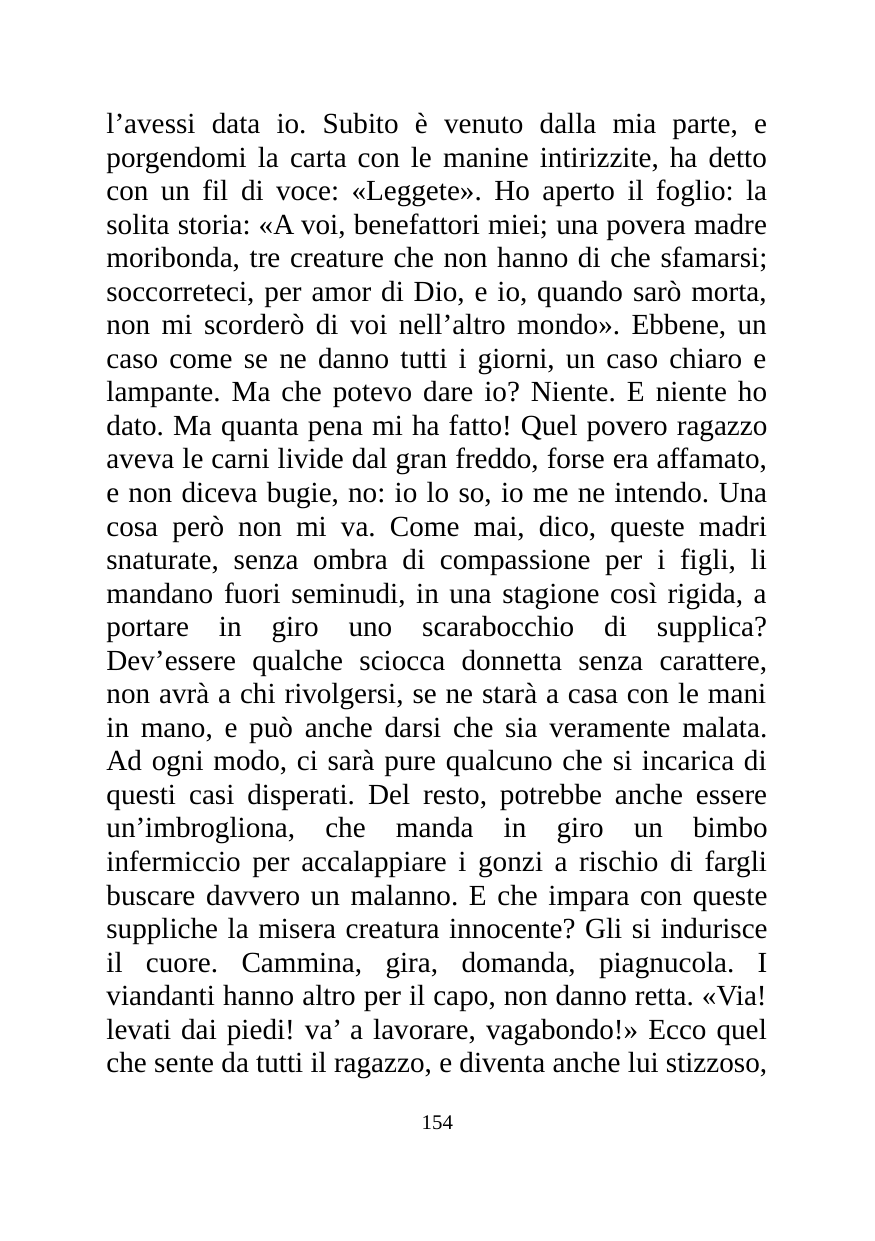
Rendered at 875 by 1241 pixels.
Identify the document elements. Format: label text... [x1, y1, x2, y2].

text l’avessi data io. Subito è venuto dalla mia parte, e porgendomi la carta con le manine intirizzite, ha detto con un fil di voce: «Leggete». Ho aperto il foglio: la solita storia: «A voi, benefattori miei; una povera madre moribonda, tre creature che non hanno di che sfamarsi; soccorreteci, per amor di Dio, e io, quando sarò morta, non mi scorderò di voi nell’altro mondo». Ebbene, un caso come se ne danno tutti i giorni, un caso chiaro e lampante. Ma che potevo dare io? Niente. E niente ho dato. Ma quanta pena mi ha fatto! Quel povero ragazzo aveva le carni livide dal gran freddo, forse era affamato, e non diceva bugie, no: io lo so, io me ne intendo. Una cosa però non mi va. Come mai, dico, queste madri snaturate, senza ombra di compassione per i figli, li mandano fuori seminudi, in una stagione così rigida, a portare in giro uno scarabocchio di supplica? Dev’essere qualche sciocca donnetta senza carattere, non avrà a chi rivolgersi, se ne starà a casa con le mani in mano, e può anche darsi che sia veramente malata. Ad ogni modo, ci sarà pure qualcuno che si incarica di questi casi disperati. Del resto, potrebbe anche essere un’imbrogliona, che manda in giro un bimbo infermiccio per accalappiare i gonzi a rischio di fargli buscare davvero un malanno. E che impara con queste suppliche la misera creatura innocente? Gli si indurisce il cuore. Cammina, gira, domanda, piagnucola. I viandanti hanno altro per il capo, non danno retta. «Via! levati dai piedi! va’ a lavorare, vagabondo!» Ecco quel che sente da tutti il ragazzo, e diventa anche lui stizzoso, [106, 106, 768, 1079]
